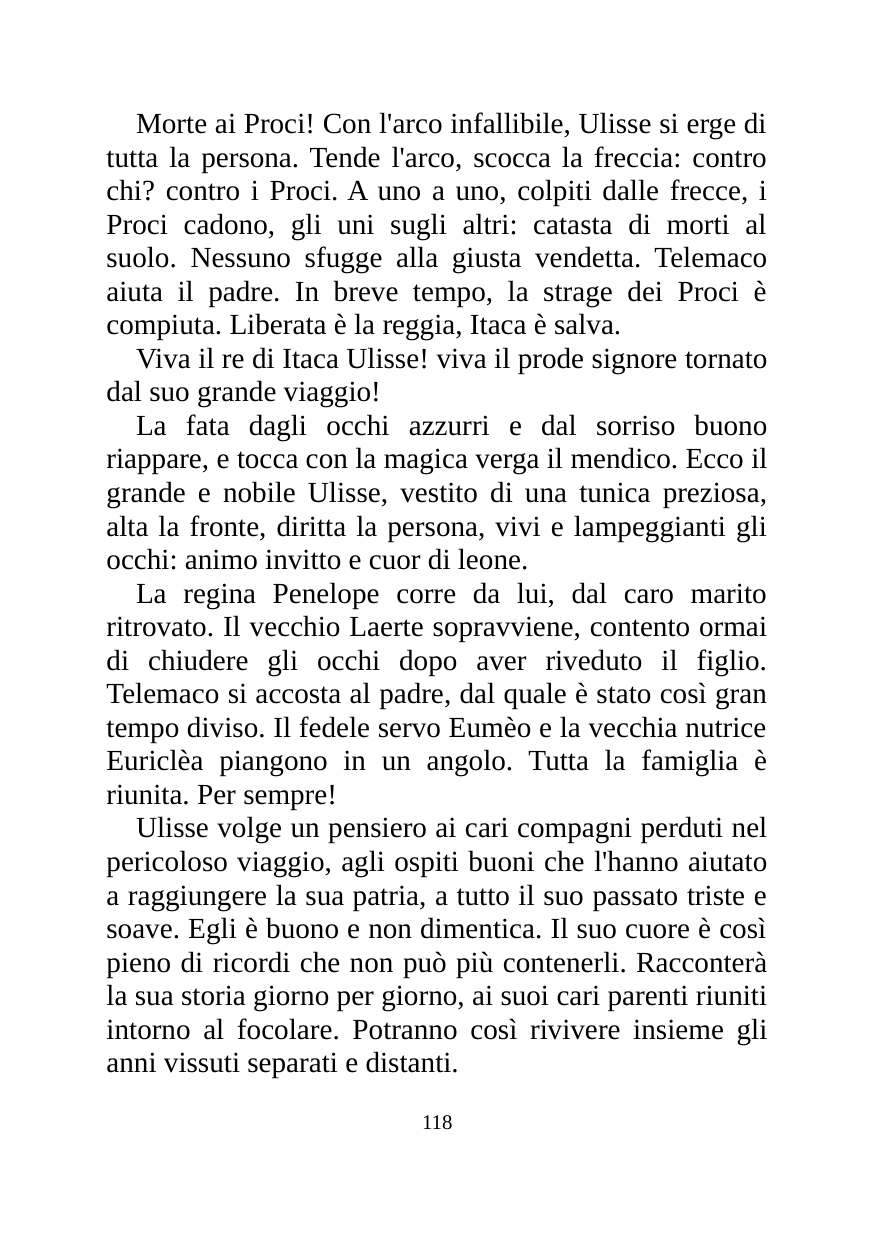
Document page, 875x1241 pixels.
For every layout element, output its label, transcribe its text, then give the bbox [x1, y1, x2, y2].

text Ulisse volge un pensiero ai cari compagni perduti nel pericoloso viaggio, agli ospiti buoni che l'hanno aiutato a raggiungere la sua patria, a tutto il suo passato triste e soave. Egli è buono e non dimentica. Il suo cuore è così pieno di ricordi che non può più contenerli. Racconterà la sua storia giorno per giorno, ai suoi cari parenti riuniti intorno al focolare. Potranno così rivivere insieme gli anni vissuti separati e distanti. [106, 811, 768, 1079]
text La fata dagli occhi azzurri e dal sorriso buono riappare, e tocca con la magica verga il mendico. Ecco il grande e nobile Ulisse, vestito di una tunica preziosa, alta la fronte, diritta la persona, vivi e lampeggianti gli occhi: animo invitto e cuor di leone. [106, 408, 768, 576]
text Viva il re di Itaca Ulisse! viva il prode signore tornato dal suo grande viaggio! [106, 341, 768, 408]
text Morte ai Proci! Con l'arco infallibile, Ulisse si erge di tutta la persona. Tende l'arco, scocca la freccia: contro chi? contro i Proci. A uno a uno, colpiti dalle frecce, i Proci cadono, gli uni sugli altri: catasta di morti al suolo. Nessuno sfugge alla giusta vendetta. Telemaco aiuta il padre. In breve tempo, la strage dei Proci è compiuta. Liberata è la reggia, Itaca è salva. [106, 106, 768, 341]
text La regina Penelope corre da lui, dal caro marito ritrovato. Il vecchio Laerte sopravviene, contento ormai di chiudere gli occhi dopo aver riveduto il figlio. Telemaco si accosta al padre, dal quale è stato così gran tempo diviso. Il fedele servo Eumèo e la vecchia nutrice Euriclèa piangono in un angolo. Tutta la famiglia è riunita. Per sempre! [106, 576, 768, 811]
